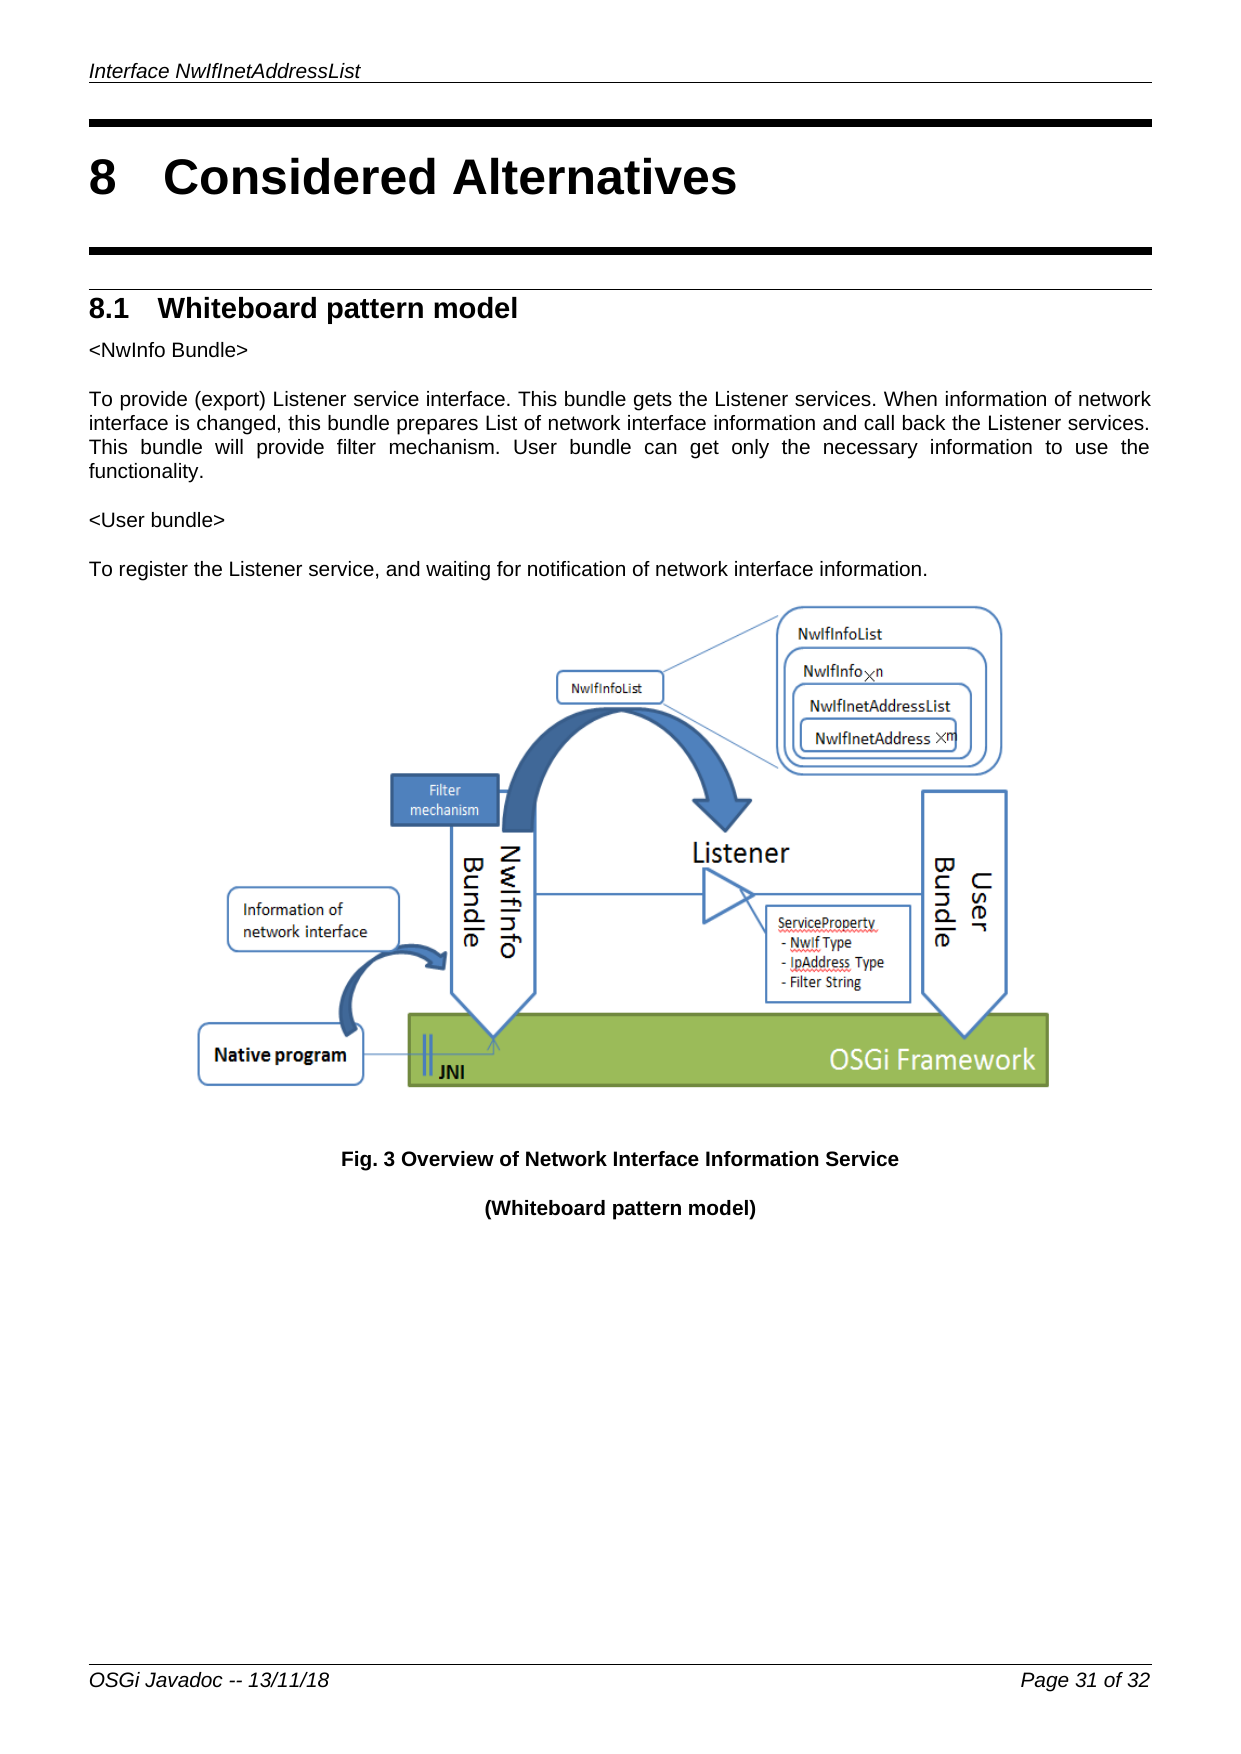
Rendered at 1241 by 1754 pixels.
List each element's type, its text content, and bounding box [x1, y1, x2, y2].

text <NwInfo Bundle> [88, 338, 1152, 362]
text Fig. 3 Overview of Network Interface Information Service [88, 1146, 1152, 1170]
subtitle Whiteboard pattern model [88, 290, 1152, 325]
text <User bundle> [88, 507, 1152, 531]
subtitle Considered Alternatives [88, 120, 1152, 255]
text To register the Listener service, and waiting for notification of network interface information. [88, 556, 1152, 580]
text (Whiteboard pattern model) [88, 1195, 1152, 1219]
text To provide (export) Listener service interface. This bundle gets the Listener services. When information of network interface is changed, this bundle prepares List of network interface information and call back the Listener services. This bundle will provide filter mechanism. User bundle can get only the necessary information to use the functionality. [88, 387, 1152, 482]
